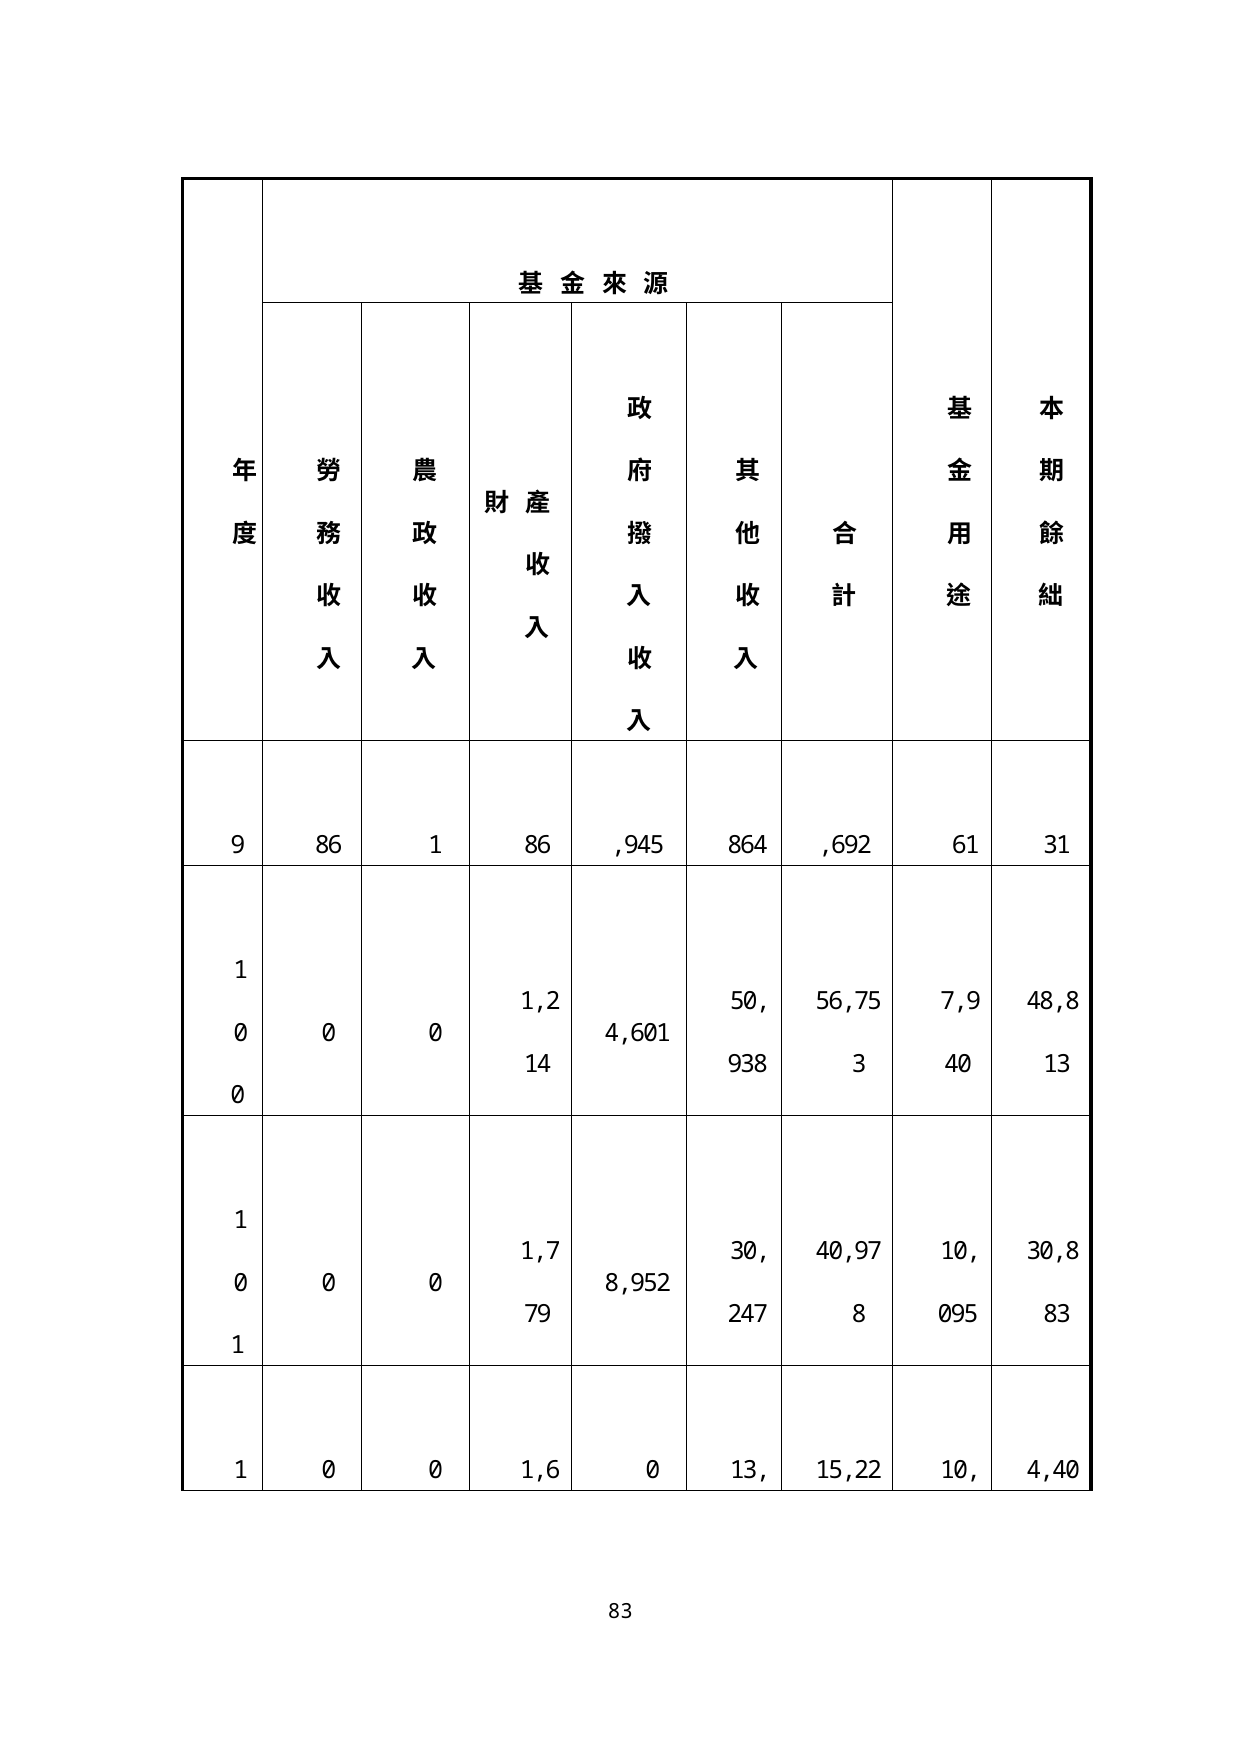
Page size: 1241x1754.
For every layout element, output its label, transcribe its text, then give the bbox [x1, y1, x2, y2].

table_cell 50,938 [687, 866, 781, 1115]
table_cell 1,6 [470, 1366, 571, 1490]
table_cell 30,883 [992, 1116, 1089, 1365]
table_cell 100 [184, 866, 262, 1115]
table_header 年度 [184, 180, 262, 740]
table_cell 4,601 [572, 866, 686, 1115]
table_cell 合 計 [782, 303, 892, 740]
table_cell 1 [184, 1366, 262, 1490]
table_cell 13, [687, 1366, 781, 1490]
table_cell 1 [362, 741, 469, 865]
table_cell 56,753 [782, 866, 892, 1115]
table_cell 0 [362, 866, 469, 1115]
table_cell 40,978 [782, 1116, 892, 1365]
table_cell 10, [893, 1366, 991, 1490]
table_cell 864 [687, 741, 781, 865]
table_cell 其他收入 [687, 303, 781, 740]
table_header 基金用途 [893, 180, 991, 740]
table_cell 7,940 [893, 866, 991, 1115]
table_cell 0 [362, 1366, 469, 1490]
table_cell 政府撥入 收入 [572, 303, 686, 740]
table_cell 0 [263, 1366, 361, 1490]
table_cell 0 [362, 1116, 469, 1365]
table_cell 10,095 [893, 1116, 991, 1365]
table_cell 86 [263, 741, 361, 865]
table_cell 0 [263, 1116, 361, 1365]
table_cell 1,779 [470, 1116, 571, 1365]
table_cell 1,214 [470, 866, 571, 1115]
table_cell 勞務收入 [263, 303, 361, 740]
table_cell ,692 [782, 741, 892, 865]
table_header 本期餘絀 [992, 180, 1089, 740]
table_cell ,945 [572, 741, 686, 865]
table_cell 48,813 [992, 866, 1089, 1115]
table_cell 61 [893, 741, 991, 865]
table_cell 15,22 [782, 1366, 892, 1490]
table_cell 30,247 [687, 1116, 781, 1365]
table_cell 農政收入 [362, 303, 469, 740]
table_cell 財產收入 [470, 303, 571, 740]
table_cell 9 [184, 741, 262, 865]
table_cell 86 [470, 741, 571, 865]
table_cell 101 [184, 1116, 262, 1365]
table_cell 0 [572, 1366, 686, 1490]
table_cell 31 [992, 741, 1089, 865]
table_header 基金來源 [263, 180, 892, 302]
table_cell 0 [263, 866, 361, 1115]
table_cell 8,952 [572, 1116, 686, 1365]
table_cell 4,40 [992, 1366, 1089, 1490]
